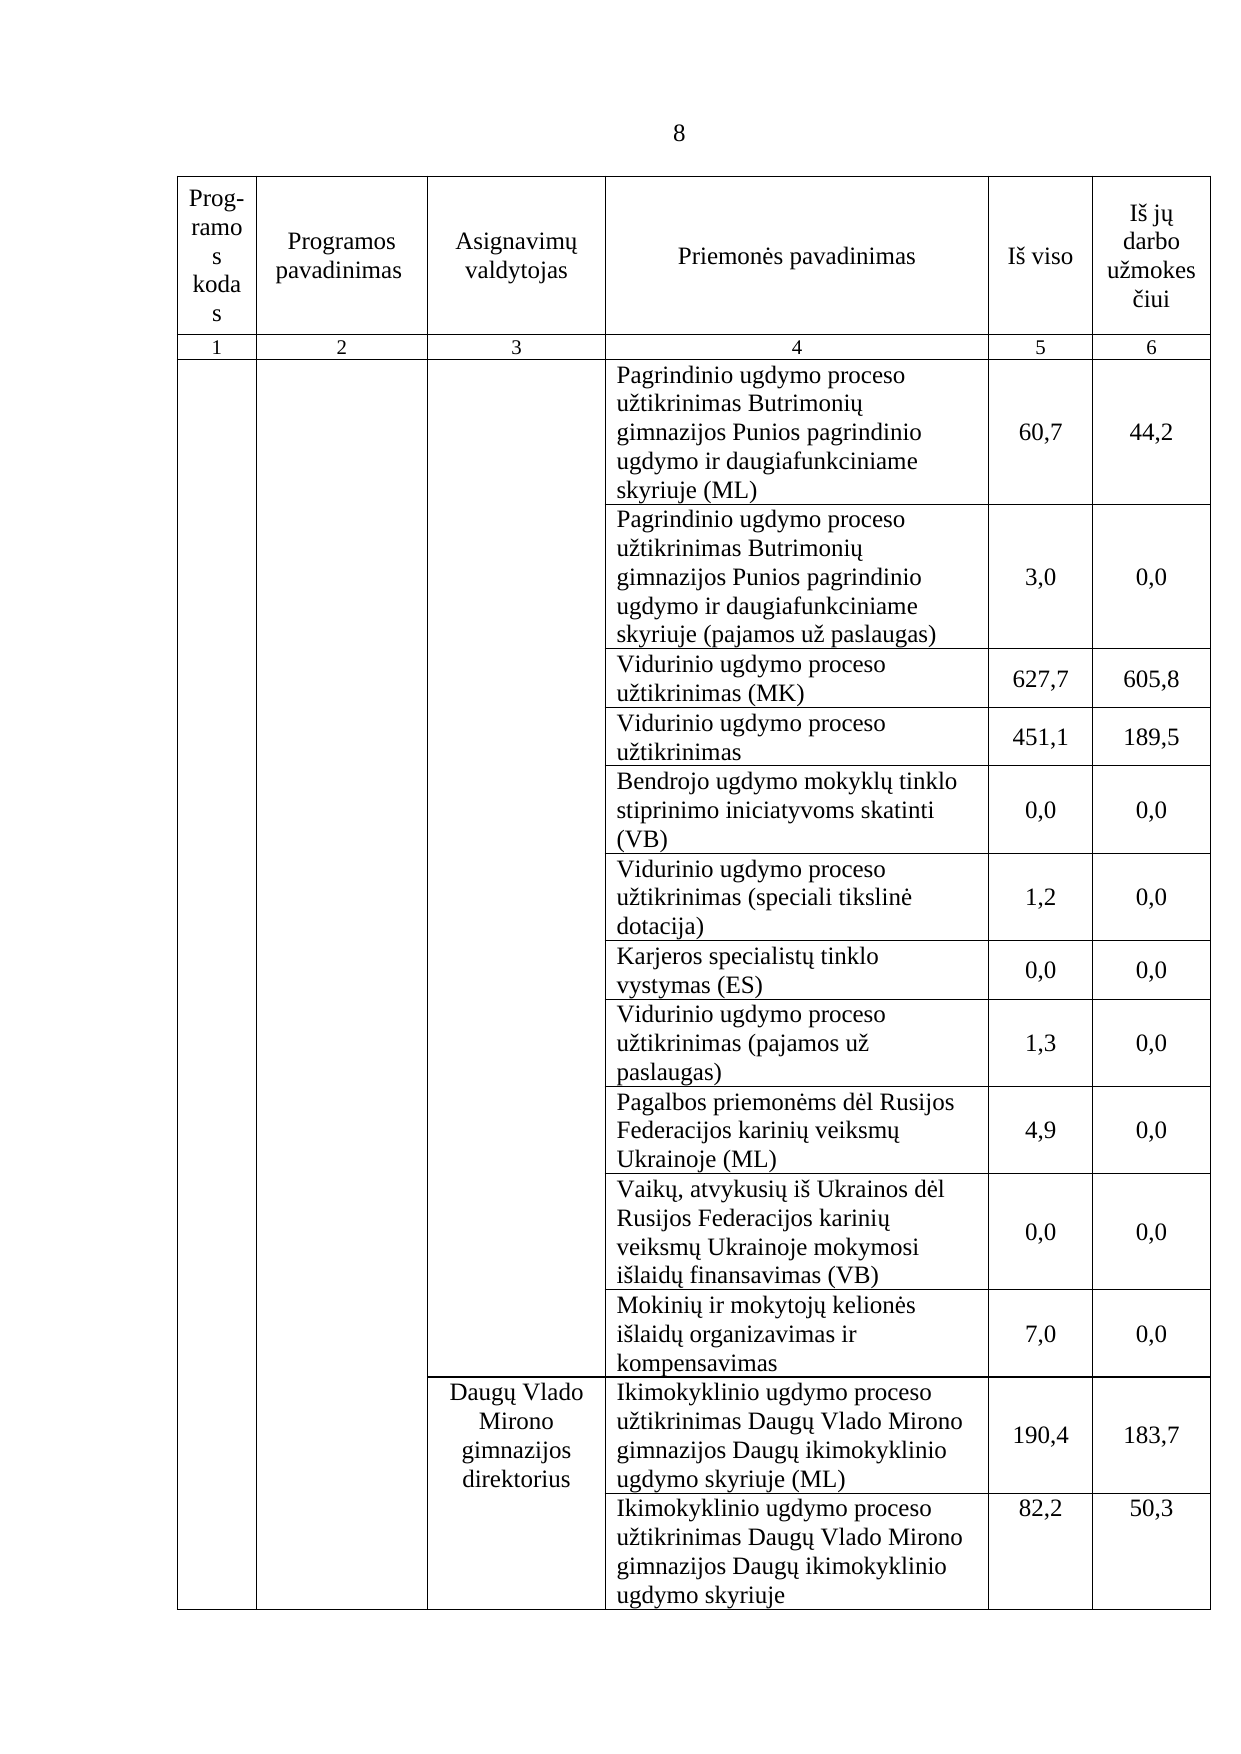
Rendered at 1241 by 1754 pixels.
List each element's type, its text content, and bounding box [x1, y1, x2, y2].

table_cell Ikimokyklinio ugdymo proceso užtikrinimas Daugų Vlado Mirono gimnazijos Daugų ikimokyklinio ugdymo skyriuje [606, 1494, 988, 1608]
table_cell Pagalbos priemonėms dėl Rusijos Federacijos karinių veiksmų Ukrainoje (ML) [606, 1087, 988, 1173]
table_cell 1 [178, 335, 256, 359]
table_cell [178, 360, 256, 1608]
table_cell [257, 360, 427, 1608]
table_cell Vaikų, atvykusių iš Ukrainos dėl Rusijos Federacijos karinių veiksmų Ukrainoje mokymosi išlaidų finansavimas (VB) [606, 1174, 988, 1289]
table_cell 0,0 [1093, 854, 1210, 940]
table_cell 0,0 [1093, 505, 1210, 648]
table_cell 0,0 [1093, 766, 1210, 853]
table_cell 6 [1093, 335, 1210, 359]
table_cell Pagrindinio ugdymo proceso užtikrinimas Butrimonių gimnazijos Punios pagrindinio ugdymo ir daugiafunkciniame skyriuje (pajamos už paslaugas) [606, 505, 988, 648]
table_cell 0,0 [989, 1174, 1092, 1289]
table_cell 82,2 [989, 1494, 1092, 1608]
table_cell 2 [257, 335, 427, 359]
table_cell 605,8 [1093, 649, 1210, 707]
table_cell Vidurinio ugdymo proceso užtikrinimas (pajamos už paslaugas) [606, 1000, 988, 1086]
table_header Iš viso [989, 177, 1092, 333]
table_cell 4 [606, 335, 988, 359]
table_cell 0,0 [1093, 1174, 1210, 1289]
table_cell 44,2 [1093, 360, 1210, 503]
table_cell 3,0 [989, 505, 1092, 648]
table_cell Vidurinio ugdymo proceso užtikrinimas (MK) [606, 649, 988, 707]
table_cell Karjeros specialistų tinklo vystymas (ES) [606, 941, 988, 998]
table_cell 1,3 [989, 1000, 1092, 1086]
table_cell 190,4 [989, 1378, 1092, 1492]
table_cell 3 [428, 335, 605, 359]
table_cell Pagrindinio ugdymo proceso užtikrinimas Butrimonių gimnazijos Punios pagrindinio ugdymo ir daugiafunkciniame skyriuje (ML) [606, 360, 988, 503]
table_cell 60,7 [989, 360, 1092, 503]
table_cell 7,0 [989, 1290, 1092, 1376]
table_cell Daugų Vlado Mirono gimnazijos direktorius [428, 1378, 605, 1608]
table_cell 5 [989, 335, 1092, 359]
table_header Programos pavadinimas [257, 177, 427, 333]
table_cell 0,0 [989, 941, 1092, 998]
table_cell Bendrojo ugdymo mokyklų tinklo stiprinimo iniciatyvoms skatinti (VB) [606, 766, 988, 853]
table_cell 0,0 [989, 766, 1092, 853]
table_cell 189,5 [1093, 708, 1210, 765]
table_cell 0,0 [1093, 1087, 1210, 1173]
table_cell 4,9 [989, 1087, 1092, 1173]
table_cell Mokinių ir mokytojų kelionės išlaidų organizavimas ir kompensavimas [606, 1290, 988, 1376]
table_header Priemonės pavadinimas [606, 177, 988, 333]
table_header Asignavimų valdytojas [428, 177, 605, 333]
table_cell 627,7 [989, 649, 1092, 707]
table_cell 50,3 [1093, 1494, 1210, 1608]
table_cell 0,0 [1093, 1000, 1210, 1086]
table_cell 0,0 [1093, 1290, 1210, 1376]
table_cell 0,0 [1093, 941, 1210, 998]
table_cell [428, 360, 605, 1376]
table_cell 451,1 [989, 708, 1092, 765]
table_cell 183,7 [1093, 1378, 1210, 1492]
table_header Iš jų darbo užmokesčiui [1093, 177, 1210, 333]
table_cell Vidurinio ugdymo proceso užtikrinimas (speciali tikslinė dotacija) [606, 854, 988, 940]
table_cell Vidurinio ugdymo proceso užtikrinimas [606, 708, 988, 765]
table_header Prog-ramos kodas [178, 177, 256, 333]
table_cell Ikimokyklinio ugdymo proceso užtikrinimas Daugų Vlado Mirono gimnazijos Daugų ikimokyklinio ugdymo skyriuje (ML) [606, 1378, 988, 1492]
table_cell 1,2 [989, 854, 1092, 940]
